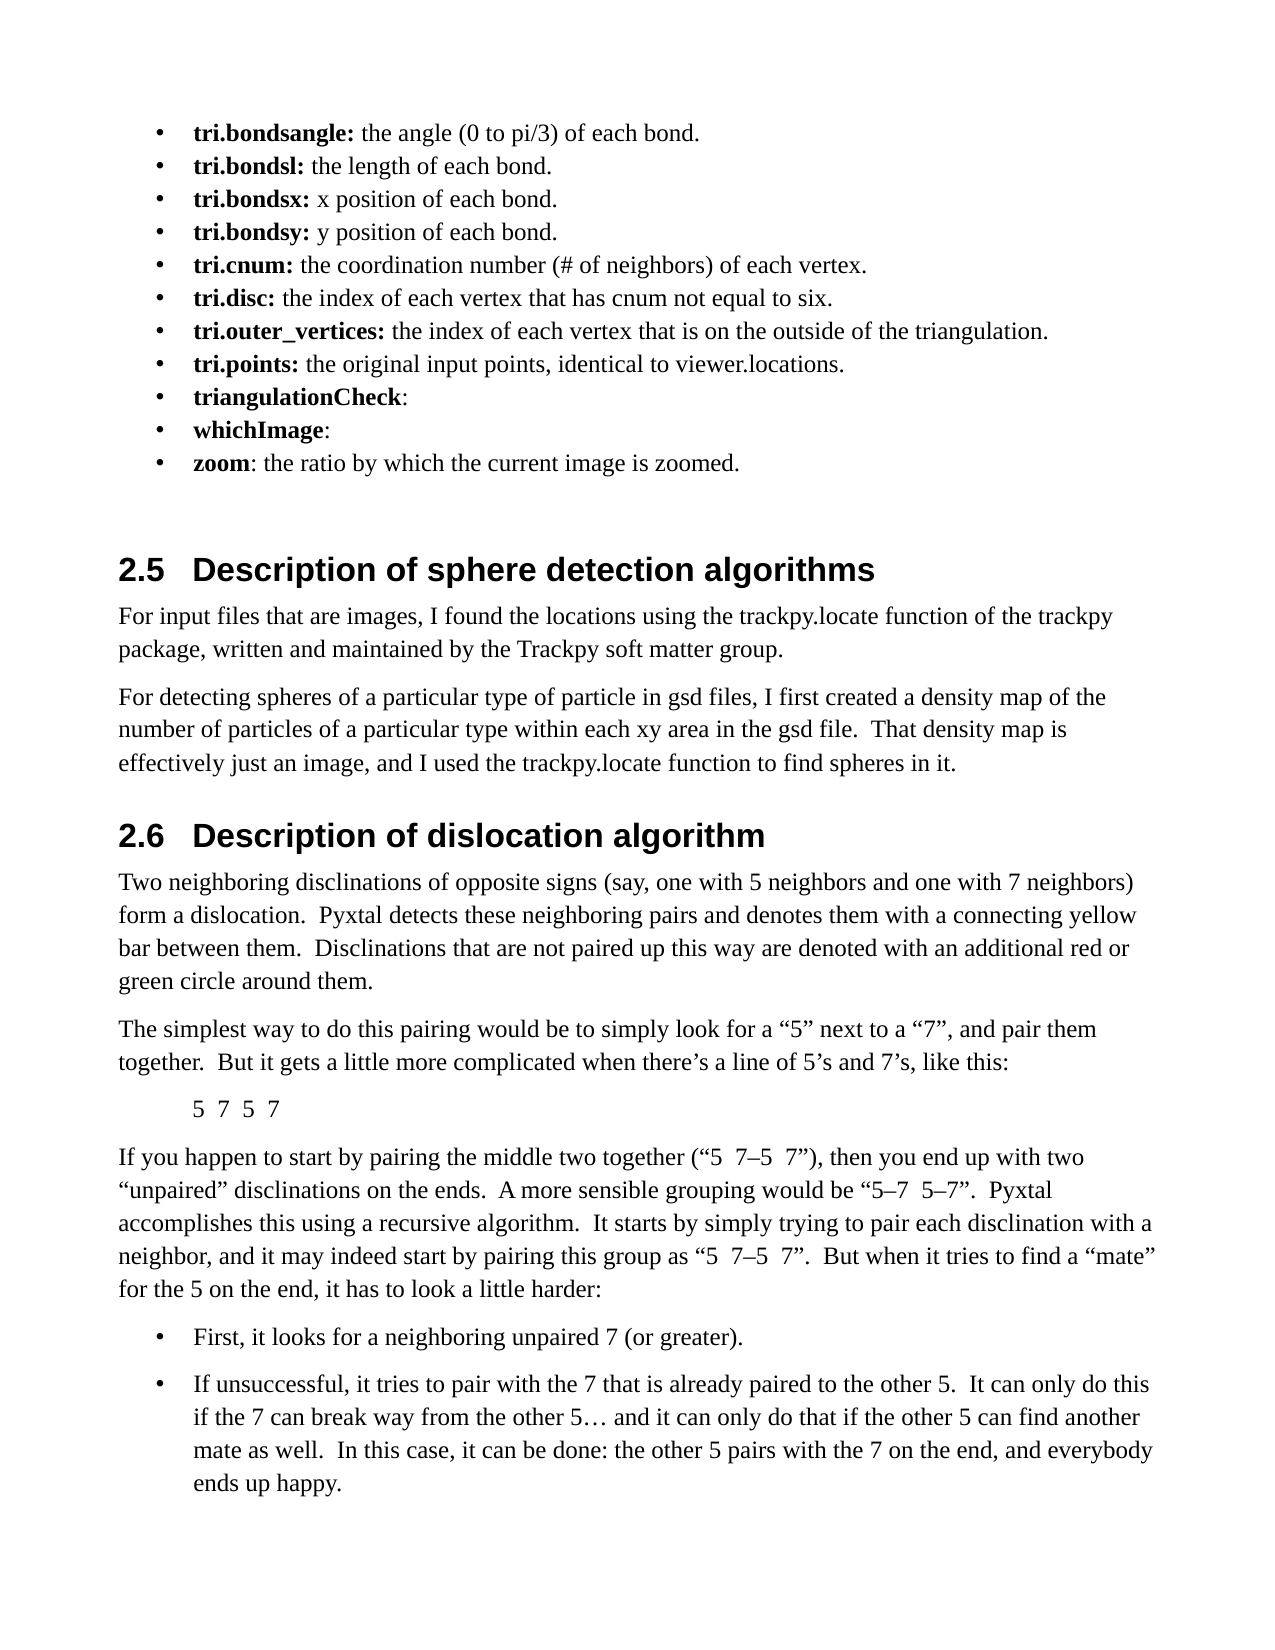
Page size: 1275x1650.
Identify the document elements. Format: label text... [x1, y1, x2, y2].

list zoom: the ratio by which the current image is zoomed. [156, 448, 1157, 477]
text For detecting spheres of a particular type of particle in gsd files, I first created a density map of the number of particles of a particular type within each xy area in the gsd file. That density map is effectively just an image, and I used the trackpy.locate function to find spheres in it. [118, 682, 1157, 776]
text 5 7 5 7 [118, 1094, 1157, 1123]
list tri.bondsx: x position of each bond. [156, 184, 1157, 213]
list whichImage: [156, 415, 1157, 444]
list tri.cnum: the coordination number (# of neighbors) of each vertex. [156, 250, 1157, 279]
list First, it looks for a neighboring unpaired 7 (or greater). [156, 1322, 1157, 1351]
text For input files that are images, I found the locations using the trackpy.locate function of the trackpy package, written and maintained by the Trackpy soft matter group. [118, 601, 1157, 663]
list triangulationCheck: [156, 382, 1157, 411]
list tri.disc: the index of each vertex that has cnum not equal to six. [156, 283, 1157, 312]
text The simplest way to do this pairing would be to simply look for a “5” next to a “7”, and pair them together. But it gets a little more complicated when there’s a line of 5’s and 7’s, like this: [118, 1014, 1157, 1076]
text If you happen to start by pairing the middle two together (“5 7–5 7”), then you end up with two “unpaired” disclinations on the ends. A more sensible grouping would be “5–7 5–7”. Pyxtal accomplishes this using a recursive algorithm. It starts by simply trying to pair each disclination with a neighbor, and it may indeed start by pairing this group as “5 7–5 7”. But when it tries to find a “mate” for the 5 on the end, it has to look a little harder: [118, 1142, 1157, 1303]
list tri.outer_vertices: the index of each vertex that is on the outside of the triangulation. [156, 316, 1157, 345]
subtitle Description of dislocation algorithm [118, 816, 1157, 855]
list tri.bondsangle: the angle (0 to pi/3) of each bond. [156, 118, 1157, 147]
text Two neighboring disclinations of opposite signs (say, one with 5 neighbors and one with 7 neighbors) form a dislocation. Pyxtal detects these neighboring pairs and denotes them with a connecting yellow bar between them. Disclinations that are not paired up this way are denoted with an additional red or green circle around them. [118, 867, 1157, 995]
list tri.bondsl: the length of each bond. [156, 151, 1157, 180]
list tri.bondsy: y position of each bond. [156, 217, 1157, 246]
list If unsuccessful, it tries to pair with the 7 that is already paired to the other 5. It can only do this if the 7 can break way from the other 5… and it can only do that if the other 5 can find another mate as well. In this case, it can be done: the other 5 pairs with the 7 on the end, and everybody ends up happy. [156, 1369, 1157, 1497]
subtitle Description of sphere detection algorithms [118, 550, 1157, 588]
list tri.points: the original input points, identical to viewer.locations. [156, 349, 1157, 378]
